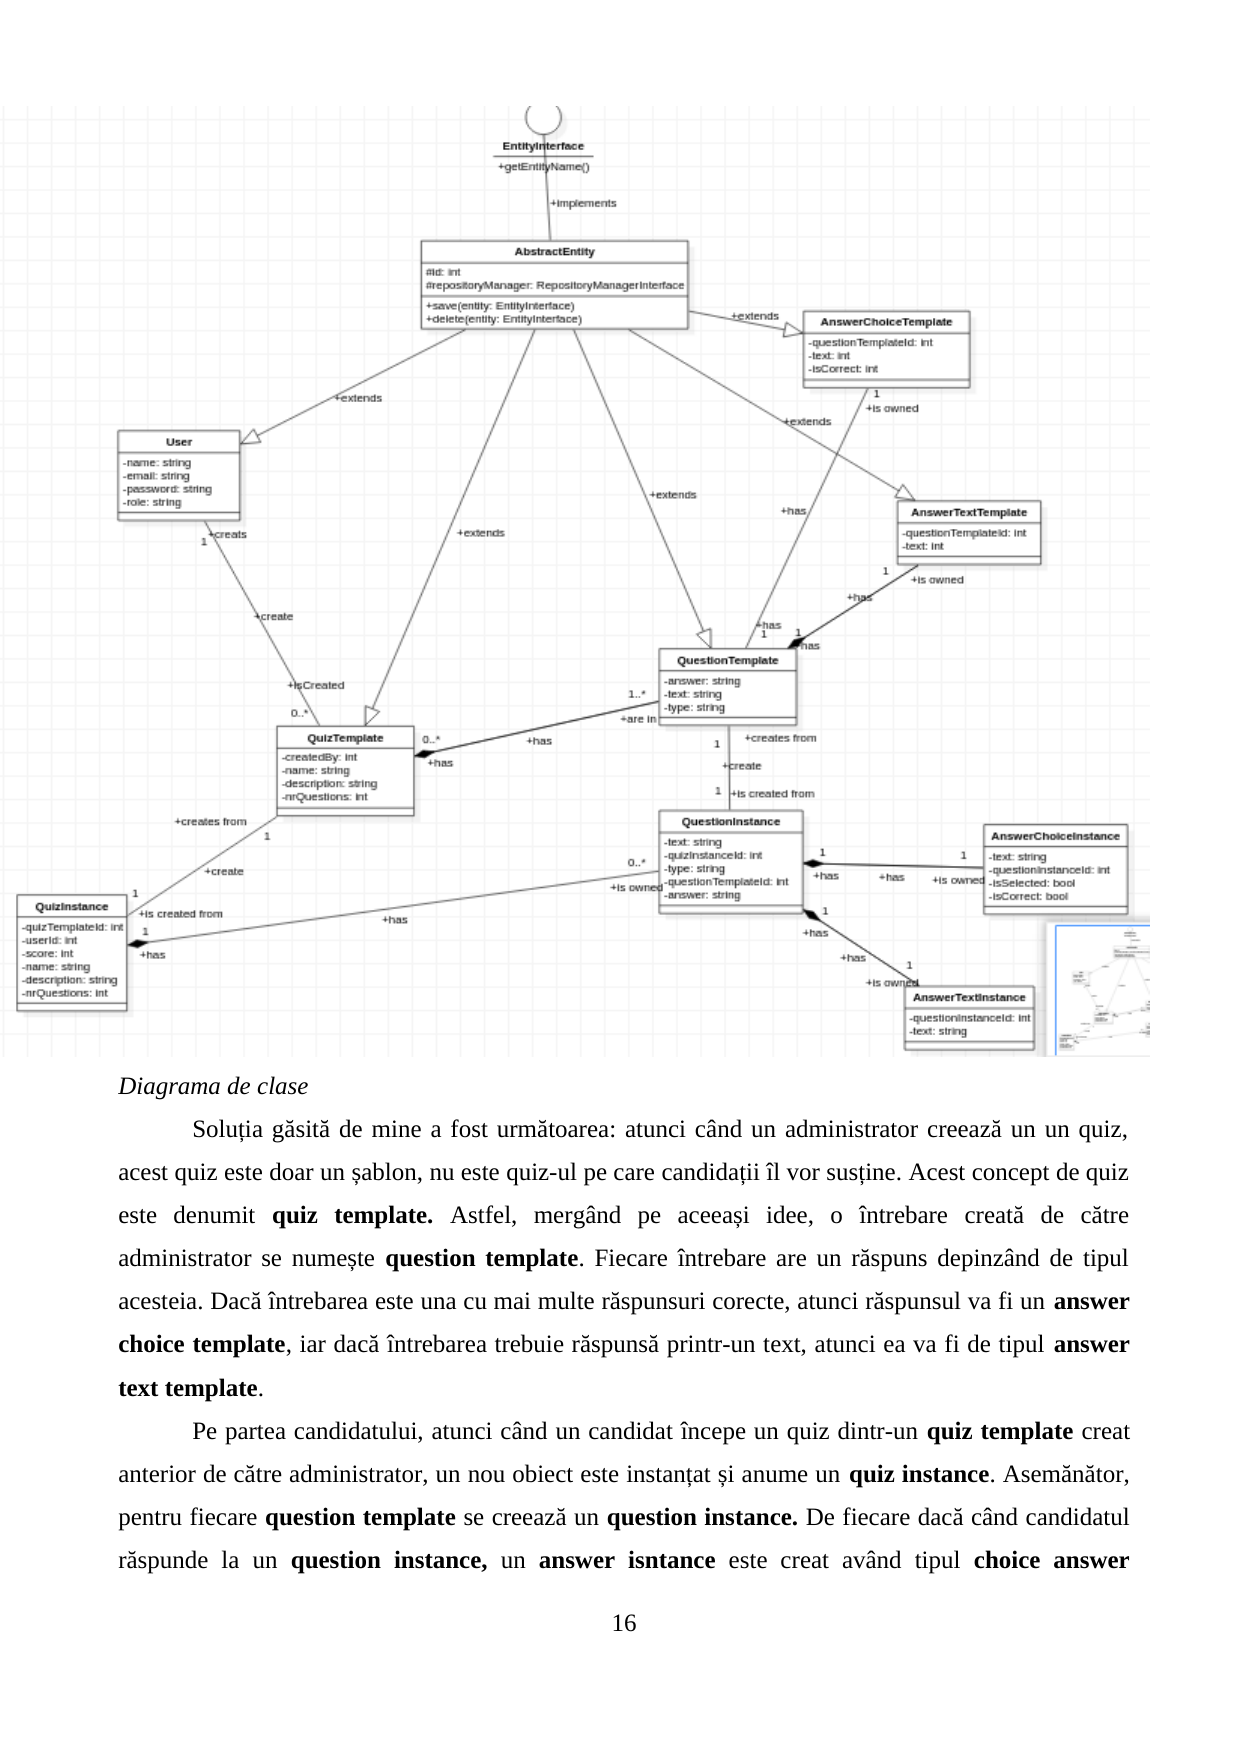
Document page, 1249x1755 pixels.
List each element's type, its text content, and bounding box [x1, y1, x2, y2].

text Soluția găsită de mine a fost următoarea: atunci când un administrator creează un un quiz, acest quiz este doar un șablon, nu este quiz-ul pe care candidații îl vor susține. Acest concept de quiz este denumit quiz template. Astfel, mergând pe aceeași idee, o întrebare creată de către administrator se numește question template. Fiecare întrebare are un răspuns depinzând de tipul acesteia. Dacă întrebarea este una cu mai multe răspunsuri corecte, atunci răspunsul va fi un answer choice template, iar dacă întrebarea trebuie răspunsă printr-un text, atunci ea va fi de tipul answer text template. [118, 1114, 1130, 1401]
text Diagrama de clase [118, 1057, 1130, 1099]
picture [0, 106, 1150, 1057]
text Pe partea candidatului, atunci când un candidat începe un quiz dintr-un quiz template creat anterior de către administrator, un nou obiect este instanțat și anume un quiz instance. Asemănător, pentru fiecare question template se creează un question instance. De fiecare dacă când candidatul răspunde la un question instance, un answer isntance este creat având tipul choice answer [118, 1416, 1130, 1574]
